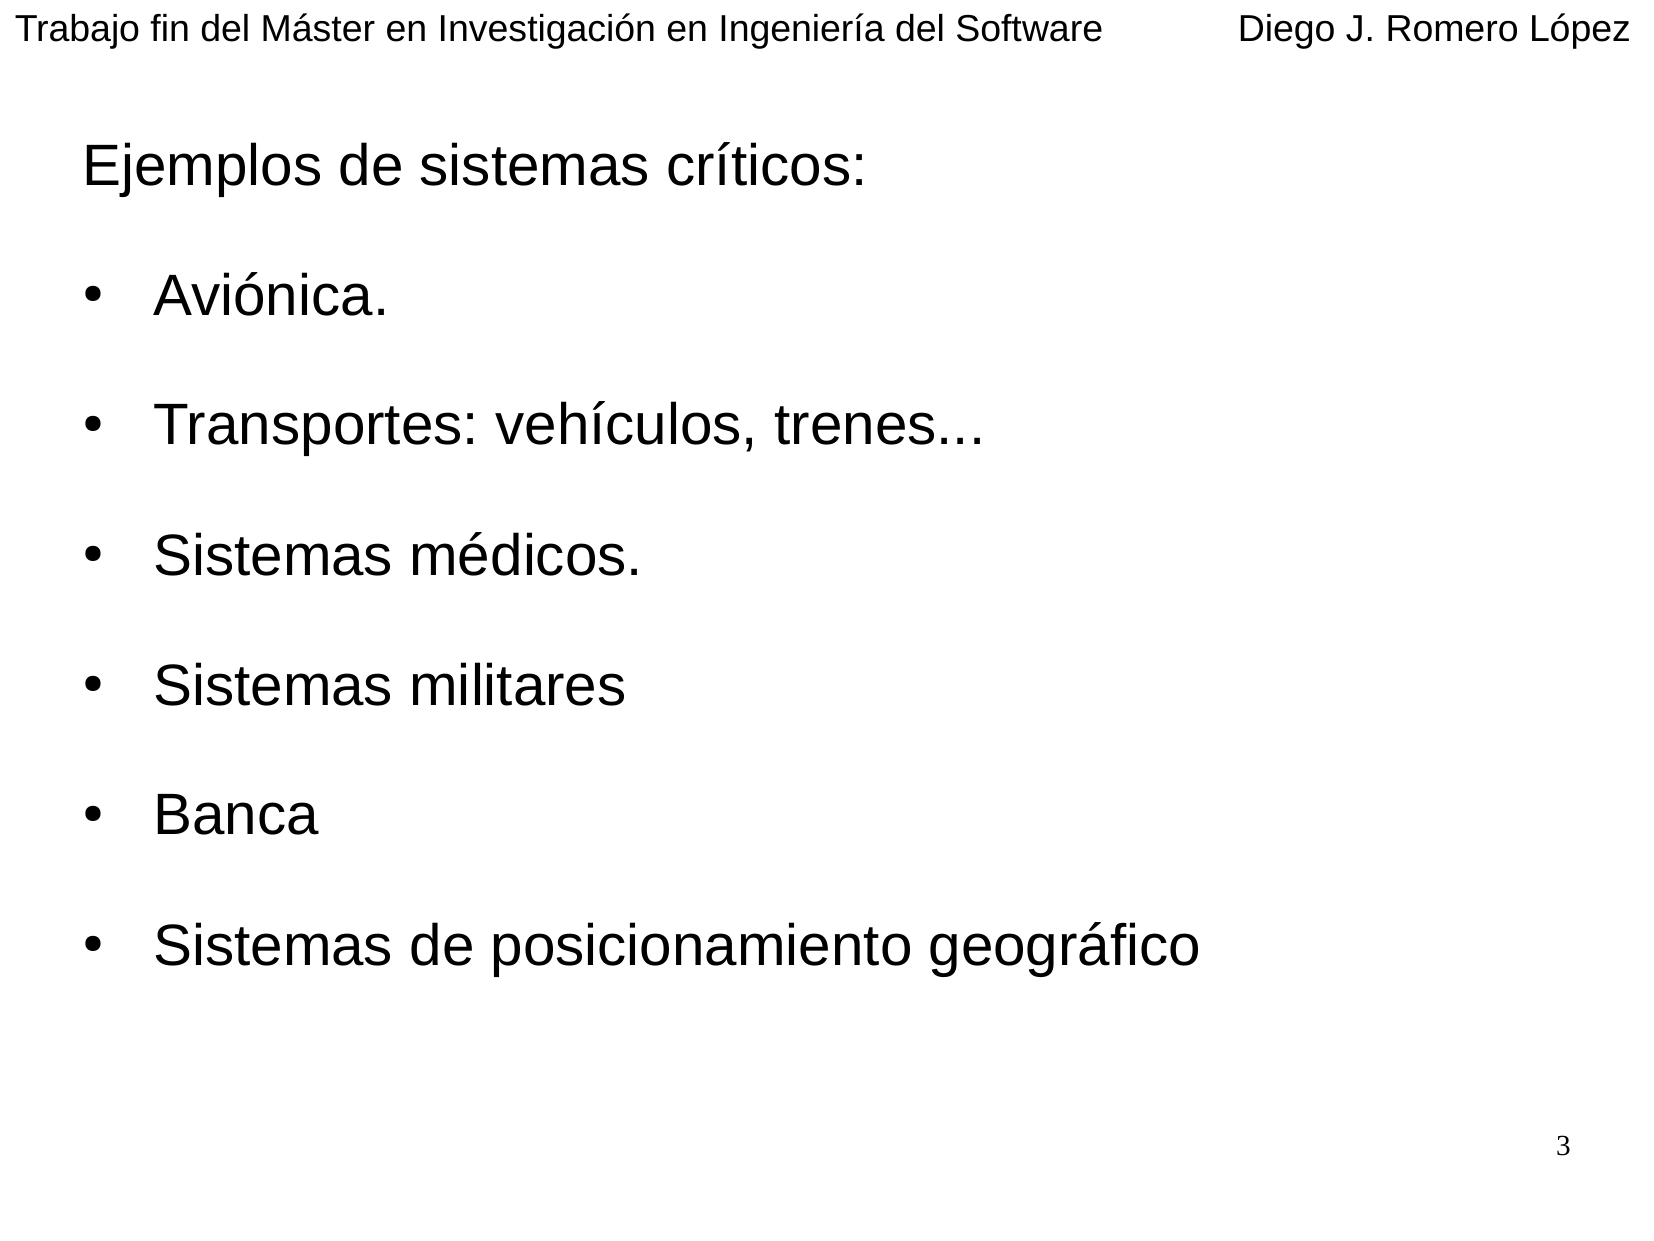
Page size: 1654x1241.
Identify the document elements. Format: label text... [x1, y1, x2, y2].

subtitle Ejemplos de sistemas críticos: Aviónica. Transportes: vehículos, trenes... Sistemas médicos. Sistemas militares Banca Sistemas de posicionamiento geográfico [82, 132, 1571, 1053]
